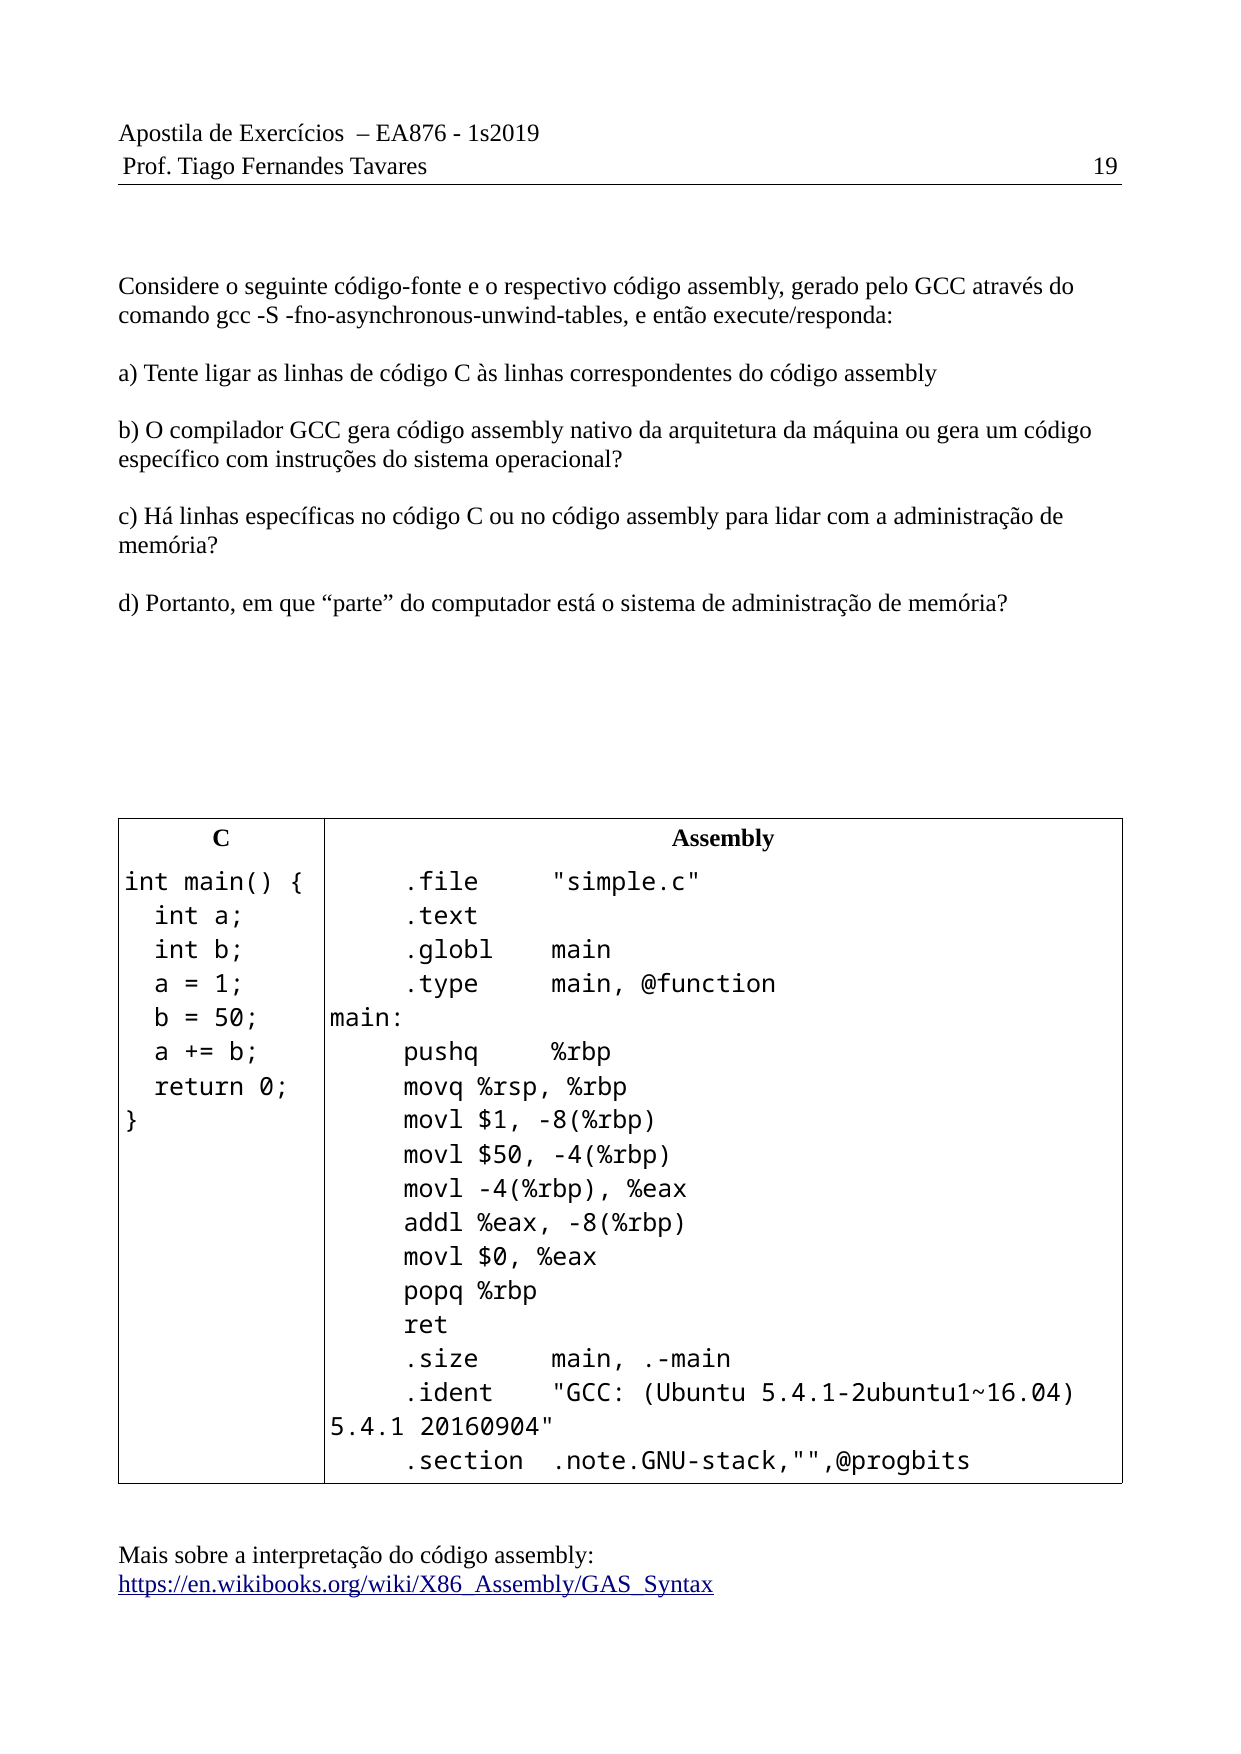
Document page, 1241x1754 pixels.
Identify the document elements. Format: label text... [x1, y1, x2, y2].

text https://en.wikibooks.org/wiki/X86_Assembly/GAS_Syntax [118, 1569, 1122, 1598]
table_cell int main() { int a; int b; a = 1; b = 50; a += b; return 0; } [119, 858, 324, 1483]
text a) Tente ligar as linhas de código C às linhas correspondentes do código assembly [118, 358, 1122, 386]
text Considere o seguinte código-fonte e o respectivo código assembly, gerado pelo GCC através do comando gcc -S -fno-asynchronous-unwind-tables, e então execute/responda: [118, 271, 1122, 329]
table_header C [119, 819, 324, 858]
text b) O compilador GCC gera código assembly nativo da arquitetura da máquina ou gera um código específico com instruções do sistema operacional? [118, 415, 1122, 473]
table_header Assembly [325, 819, 1122, 858]
table_cell .file "simple.c" .text .globl main .type main, @function main: pushq %rbp movq %rsp, %rbp movl $1, -8(%rbp) movl $50, -4(%rbp) movl -4(%rbp), %eax addl %eax, -8(%rbp) movl $0, %eax popq %rbp ret .size main, .-main .ident "GCC: (Ubuntu 5.4.1-2ubuntu1~16.04) 5.4.1 20160904" .section .note.GNU-stack,"",@progbits [325, 858, 1122, 1483]
text c) Há linhas específicas no código C ou no código assembly para lidar com a administração de memória? [118, 501, 1122, 559]
text d) Portanto, em que “parte” do computador está o sistema de administração de memória? [118, 588, 1122, 616]
text Mais sobre a interpretação do código assembly: [118, 1540, 1122, 1569]
